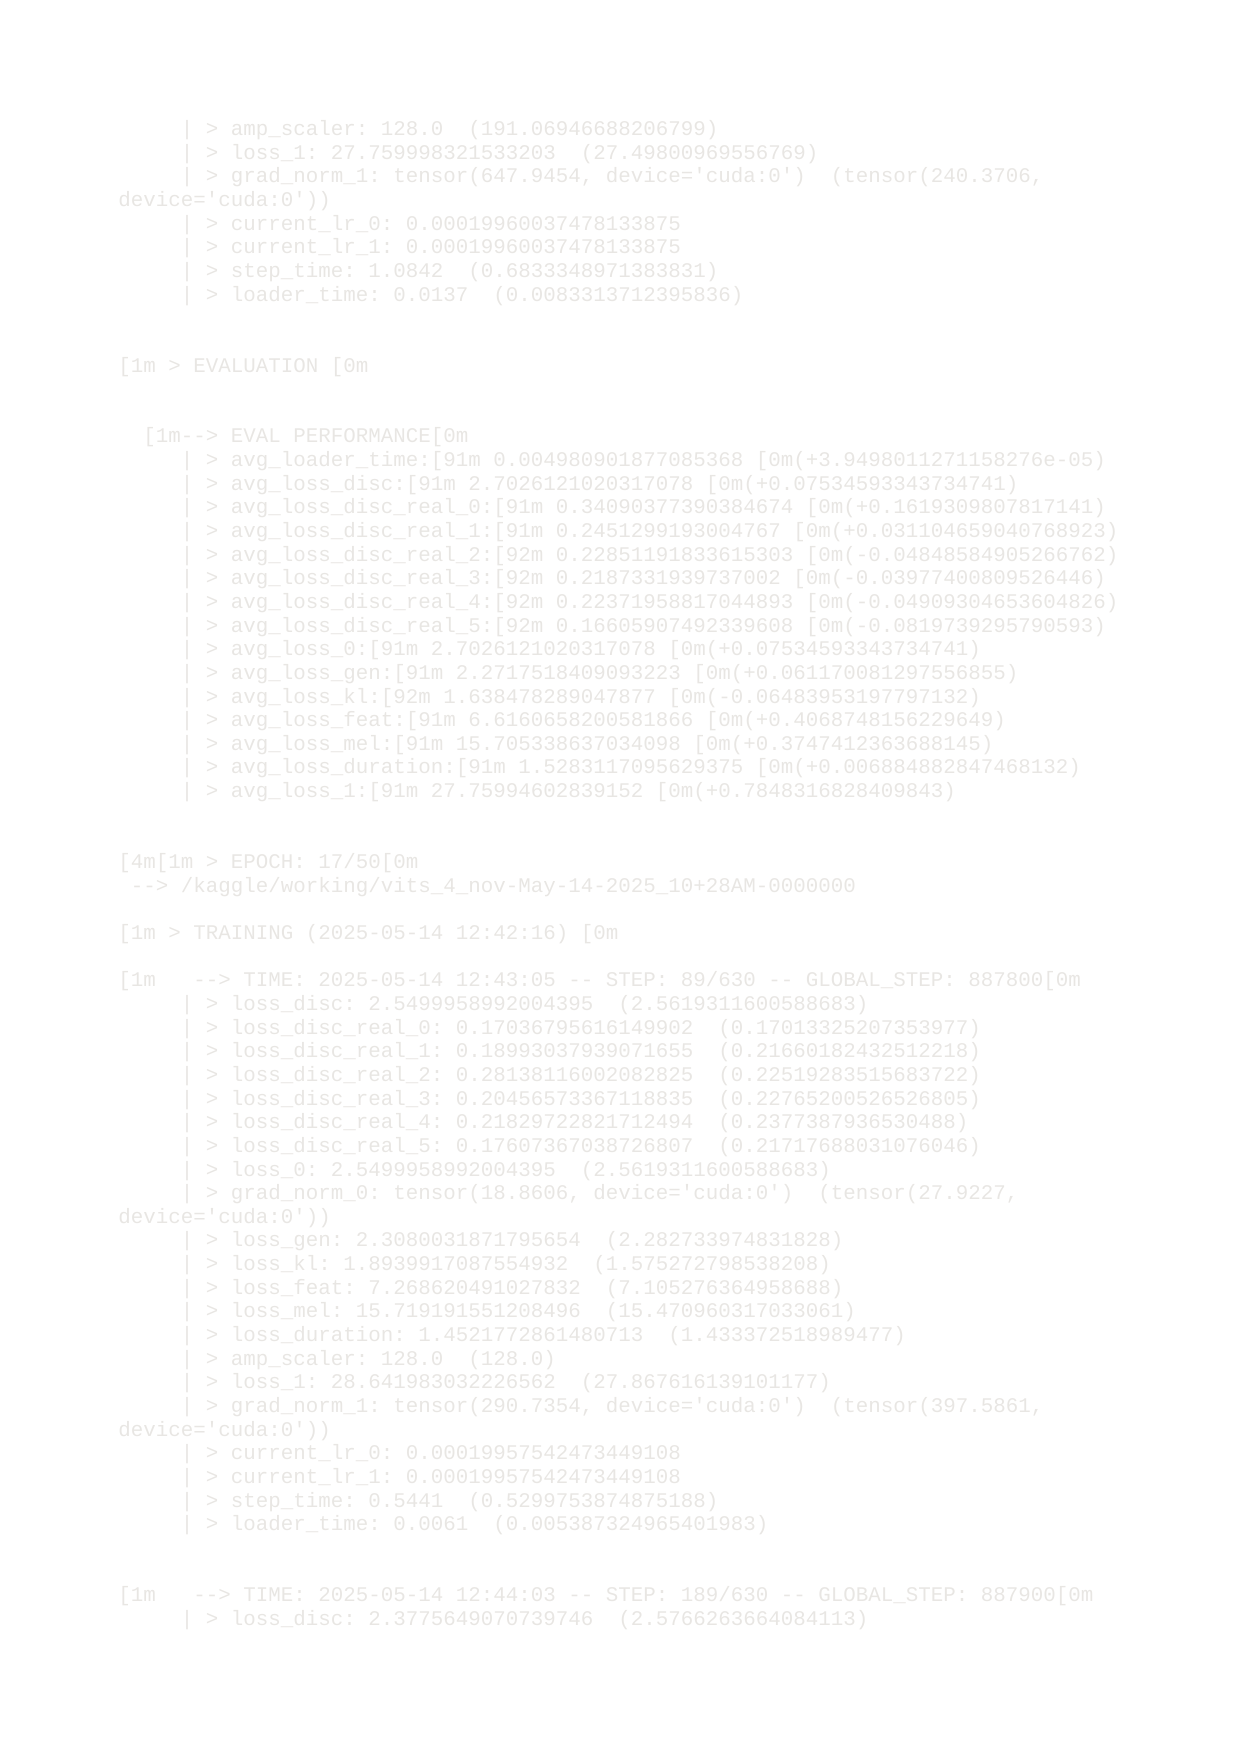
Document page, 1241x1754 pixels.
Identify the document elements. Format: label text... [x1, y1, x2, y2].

text | > avg_loss_duration:[91m 1.5283117095629375 [0m(+0.006884882847468132) [118, 757, 1122, 780]
text | > avg_loss_kl:[92m 1.638478289047877 [0m(-0.06483953197797132) [118, 686, 1122, 709]
text [1m --> TIME: 2025-05-14 12:43:05 -- STEP: 89/630 -- GLOBAL_STEP: 887800[0m [118, 969, 1122, 993]
text [1m--> EVAL PERFORMANCE[0m [118, 426, 1122, 449]
text | > loss_disc: 2.5499958992004395 (2.5619311600588683) [118, 993, 1122, 1017]
text | > loss_kl: 1.8939917087554932 (1.575272798538208) [118, 1253, 1122, 1277]
text | > loss_gen: 2.3080031871795654 (2.282733974831828) [118, 1229, 1122, 1253]
text --> /kaggle/working/vits_4_nov-May-14-2025_10+28AM-0000000 [118, 875, 1122, 898]
text | > grad_norm_0: tensor(18.8606, device='cuda:0') (tensor(27.9227, device='cuda:0')) [118, 1182, 1122, 1229]
text | > loss_disc_real_0: 0.17036795616149902 (0.17013325207353977) [118, 1017, 1122, 1040]
text | > loader_time: 0.0137 (0.0083313712395836) [118, 284, 1122, 307]
text | > grad_norm_1: tensor(290.7354, device='cuda:0') (tensor(397.5861, device='cuda:0')) [118, 1395, 1122, 1442]
text | > loss_mel: 15.719191551208496 (15.470960317033061) [118, 1300, 1122, 1324]
text | > loss_disc_real_4: 0.21829722821712494 (0.2377387936530488) [118, 1111, 1122, 1135]
text | > loss_1: 27.759998321533203 (27.49800969556769) [118, 142, 1122, 165]
text | > loss_disc_real_3: 0.20456573367118835 (0.22765200526526805) [118, 1088, 1122, 1111]
text | > avg_loss_disc_real_0:[91m 0.34090377390384674 [0m(+0.1619309807817141) [118, 496, 1122, 520]
text | > loss_feat: 7.268620491027832 (7.105276364958688) [118, 1277, 1122, 1300]
text | > loss_disc_real_1: 0.18993037939071655 (0.21660182432512218) [118, 1040, 1122, 1064]
text | > avg_loader_time:[91m 0.004980901877085368 [0m(+3.9498011271158276e-05) [118, 449, 1122, 473]
text [1m > TRAINING (2025-05-14 12:42:16) [0m [118, 922, 1122, 946]
text | > current_lr_0: 0.00019957542473449108 [118, 1442, 1122, 1466]
text | > loss_disc: 2.3775649070739746 (2.5766263664084113) [118, 1608, 1122, 1631]
text | > loss_disc_real_5: 0.17607367038726807 (0.21717688031076046) [118, 1135, 1122, 1158]
text | > avg_loss_disc_real_5:[92m 0.16605907492339608 [0m(-0.0819739295790593) [118, 615, 1122, 638]
text | > loader_time: 0.0061 (0.005387324965401983) [118, 1513, 1122, 1537]
text | > avg_loss_disc:[91m 2.7026121020317078 [0m(+0.07534593343734741) [118, 473, 1122, 496]
text | > step_time: 1.0842 (0.6833348971383831) [118, 260, 1122, 284]
text | > avg_loss_1:[91m 27.75994602839152 [0m(+0.7848316828409843) [118, 780, 1122, 804]
text | > loss_disc_real_2: 0.28138116002082825 (0.22519283515683722) [118, 1064, 1122, 1088]
text | > avg_loss_feat:[91m 6.6160658200581866 [0m(+0.4068748156229649) [118, 709, 1122, 733]
text [4m[1m > EPOCH: 17/50[0m [118, 851, 1122, 875]
text | > current_lr_1: 0.00019957542473449108 [118, 1466, 1122, 1489]
text | > current_lr_1: 0.00019960037478133875 [118, 236, 1122, 260]
text | > current_lr_0: 0.00019960037478133875 [118, 213, 1122, 236]
text | > amp_scaler: 128.0 (128.0) [118, 1348, 1122, 1371]
text [1m --> TIME: 2025-05-14 12:44:03 -- STEP: 189/630 -- GLOBAL_STEP: 887900[0m [118, 1584, 1122, 1608]
text | > avg_loss_0:[91m 2.7026121020317078 [0m(+0.07534593343734741) [118, 638, 1122, 662]
text | > avg_loss_gen:[91m 2.2717518409093223 [0m(+0.061170081297556855) [118, 662, 1122, 686]
text | > step_time: 0.5441 (0.5299753874875188) [118, 1489, 1122, 1513]
text | > avg_loss_disc_real_4:[92m 0.22371958817044893 [0m(-0.04909304653604826) [118, 591, 1122, 615]
text | > avg_loss_disc_real_1:[91m 0.2451299193004767 [0m(+0.031104659040768923) [118, 520, 1122, 544]
text | > amp_scaler: 128.0 (191.06946688206799) [118, 118, 1122, 142]
text [1m > EVALUATION [0m [118, 354, 1122, 378]
text | > loss_duration: 1.4521772861480713 (1.433372518989477) [118, 1324, 1122, 1348]
text | > avg_loss_disc_real_3:[92m 0.2187331939737002 [0m(-0.03977400809526446) [118, 567, 1122, 591]
text | > avg_loss_disc_real_2:[92m 0.22851191833615303 [0m(-0.04848584905266762) [118, 544, 1122, 567]
text | > avg_loss_mel:[91m 15.705338637034098 [0m(+0.3747412363688145) [118, 733, 1122, 757]
text | > loss_1: 28.641983032226562 (27.867616139101177) [118, 1371, 1122, 1395]
text | > grad_norm_1: tensor(647.9454, device='cuda:0') (tensor(240.3706, device='cuda:0')) [118, 165, 1122, 213]
text | > loss_0: 2.5499958992004395 (2.5619311600588683) [118, 1158, 1122, 1182]
